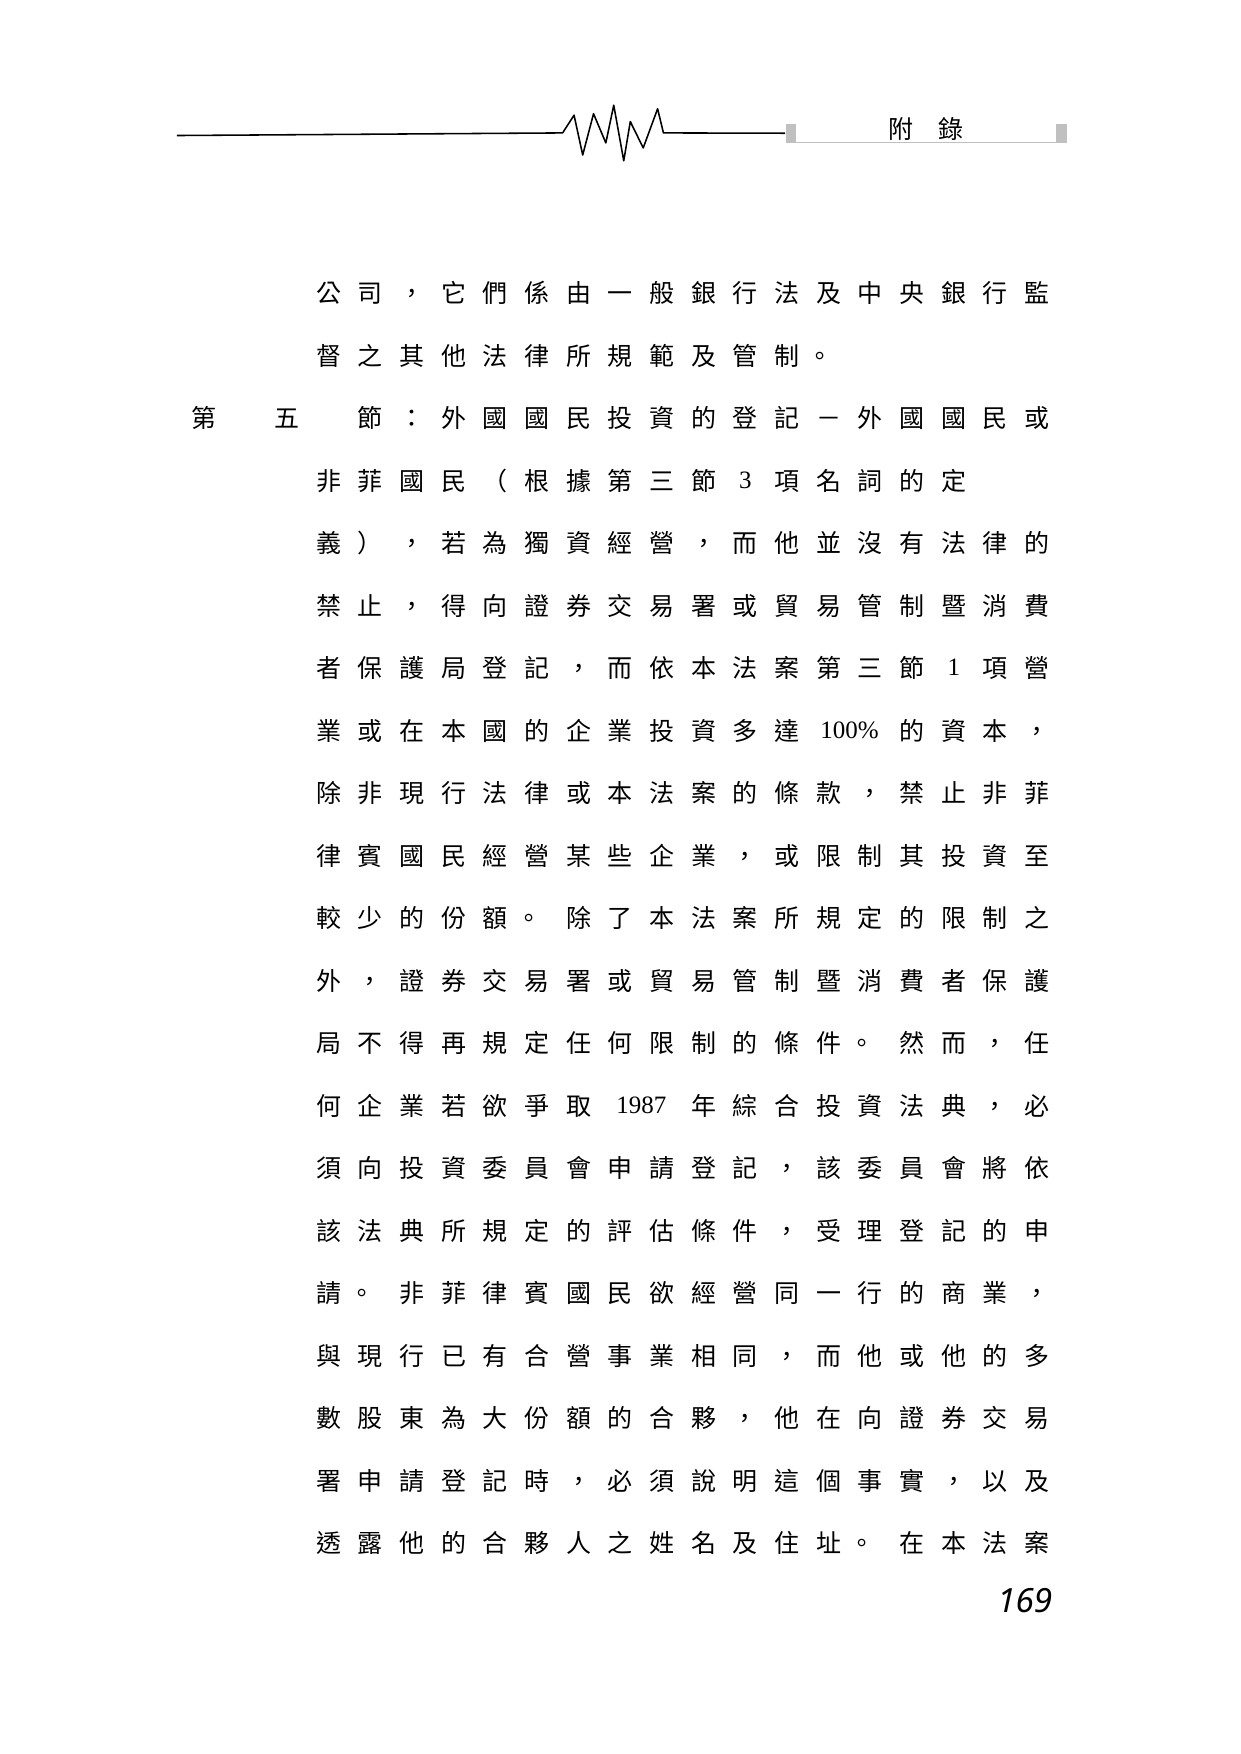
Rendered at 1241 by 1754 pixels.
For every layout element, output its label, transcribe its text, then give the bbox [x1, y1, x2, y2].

text 第 五 節：外國國民投資的登記－外國國民或非菲國民（根據第三節3項名詞的定義），若為獨資經營，而他並沒有法律的禁止，得向證券交易署或貿易管制暨消費者保護局登記，而依本法案第三節1項營業或在本國的企業投資多達100%的資本，除非現行法律或本法案的條款，禁止非菲律賓國民經營某些企業，或限制其投資至較少的份額。除了本法案所規定的限制之外，證券交易署或貿易管制暨消費者保護局不得再規定任何限制的條件。然而，任何企業若欲爭取1987年綜合投資法典，必須向投資委員會申請登記，該委員會將依該法典所規定的評估條件，受理登記的申請。非菲律賓國民欲經營同一行的商業，與現行已有合營事業相同，而他或他的多數股東為大份額的合夥，他在向證券交易署申請登記時，必須說明這個事實，以及透露他的合夥人之姓名及住址。在本法案 [183, 375, 1058, 1563]
text 公司，它們係由一般銀行法及中央銀行監督之其他法律所規範及管制。 [183, 250, 1058, 375]
